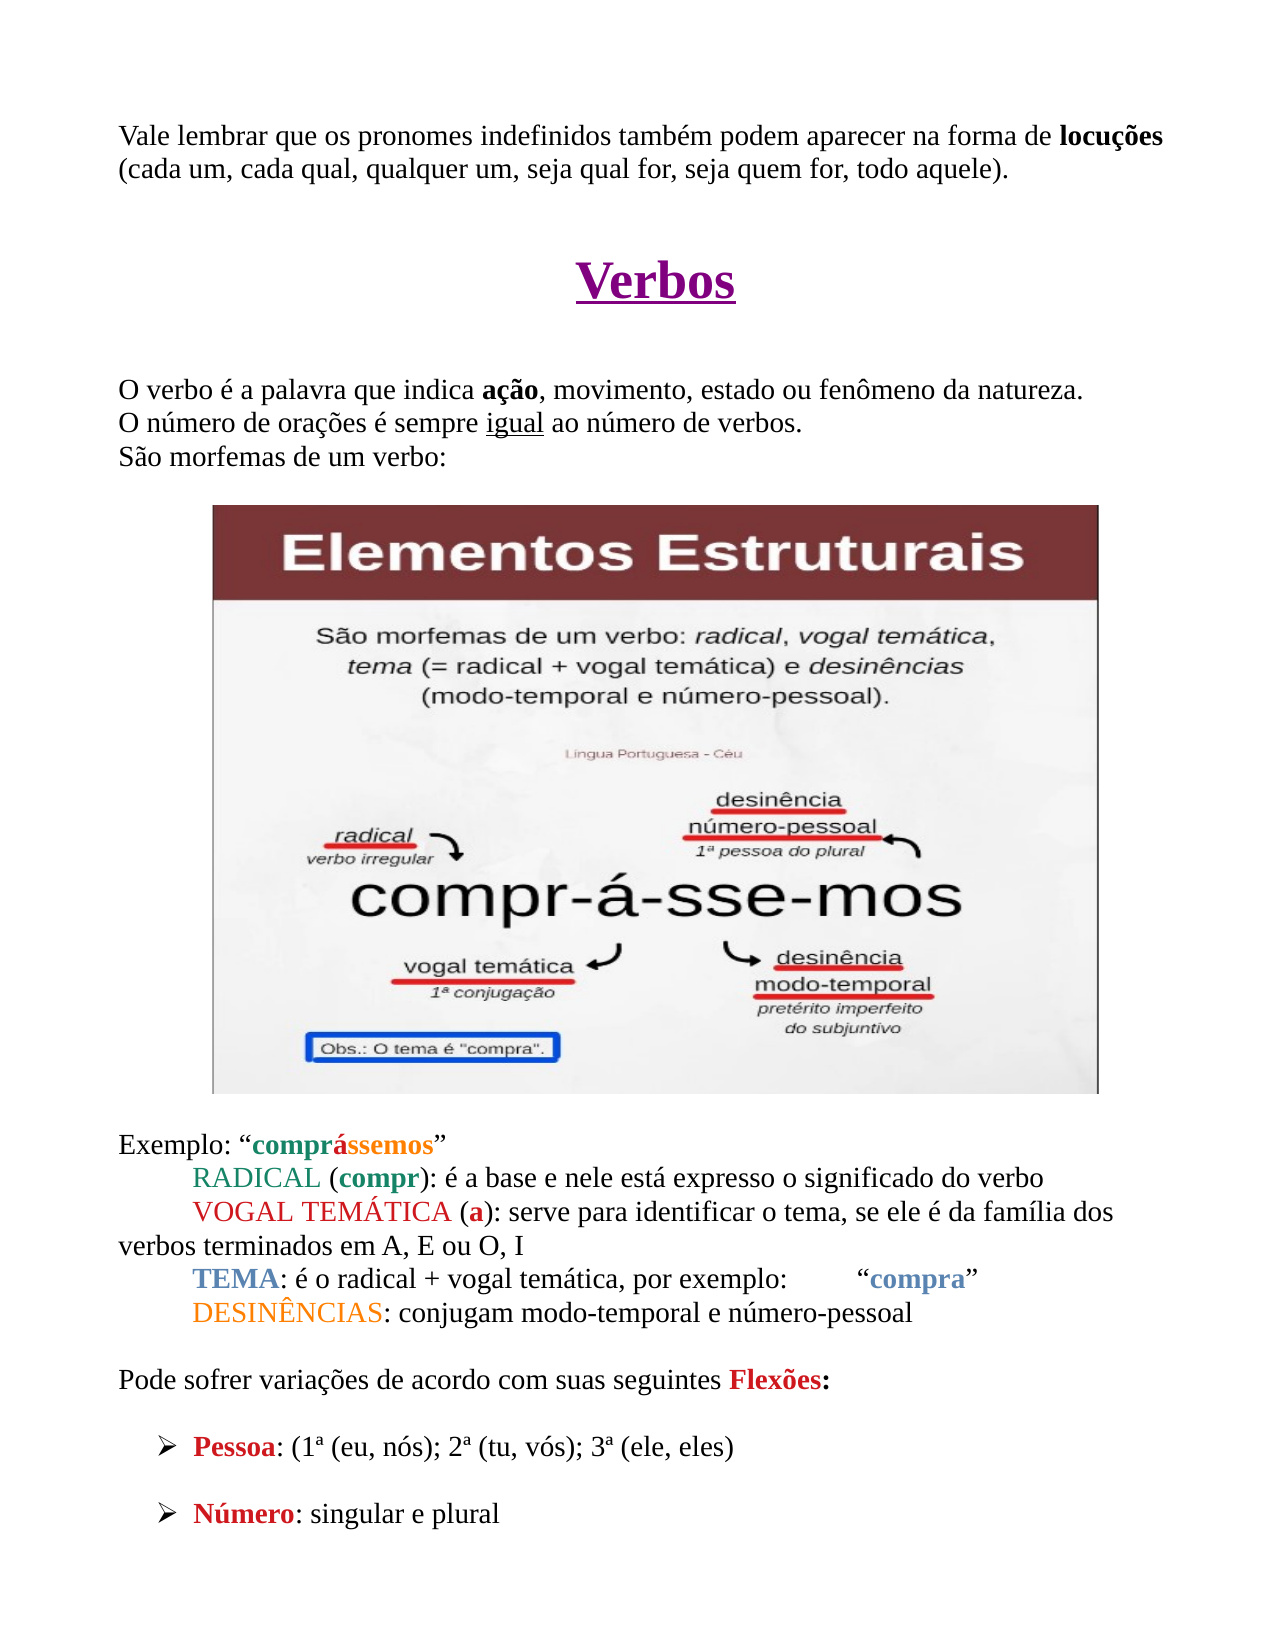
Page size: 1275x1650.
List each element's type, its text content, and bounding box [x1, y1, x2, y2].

text O verbo é a palavra que indica ação, movimento, estado ou fenômeno da natureza. [118, 372, 1193, 406]
text O número de orações é sempre igual ao número de verbos. [118, 406, 1193, 439]
text RADICAL (compr): é a base e nele está expresso o significado do verbo [118, 1161, 1193, 1194]
picture [212, 505, 1099, 1094]
text Vale lembrar que os pronomes indefinidos também podem aparecer na forma de locuções (cada um, cada qual, qualquer um, seja qual for, seja quem for, todo aquele). [118, 118, 1193, 185]
list Número: singular e plural [156, 1496, 1193, 1530]
list Pessoa: (1ª (eu, nós); 2ª (tu, vós); 3ª (ele, eles) [156, 1429, 1193, 1463]
text DESINÊNCIAS: conjugam modo-temporal e número-pessoal [118, 1295, 1193, 1328]
text TEMA: é o radical + vogal temática, por exemplo: “compra” [118, 1261, 1193, 1295]
text Verbos [118, 247, 1193, 310]
text São morfemas de um verbo: [118, 439, 1193, 473]
text VOGAL TEMÁTICA (a): serve para identificar o tema, se ele é da família dos verbos terminados em A, E ou O, I [118, 1194, 1193, 1261]
text Pode sofrer variações de acordo com suas seguintes Flexões: [118, 1362, 1193, 1395]
text Exemplo: “comprássemos” [118, 1127, 1193, 1161]
